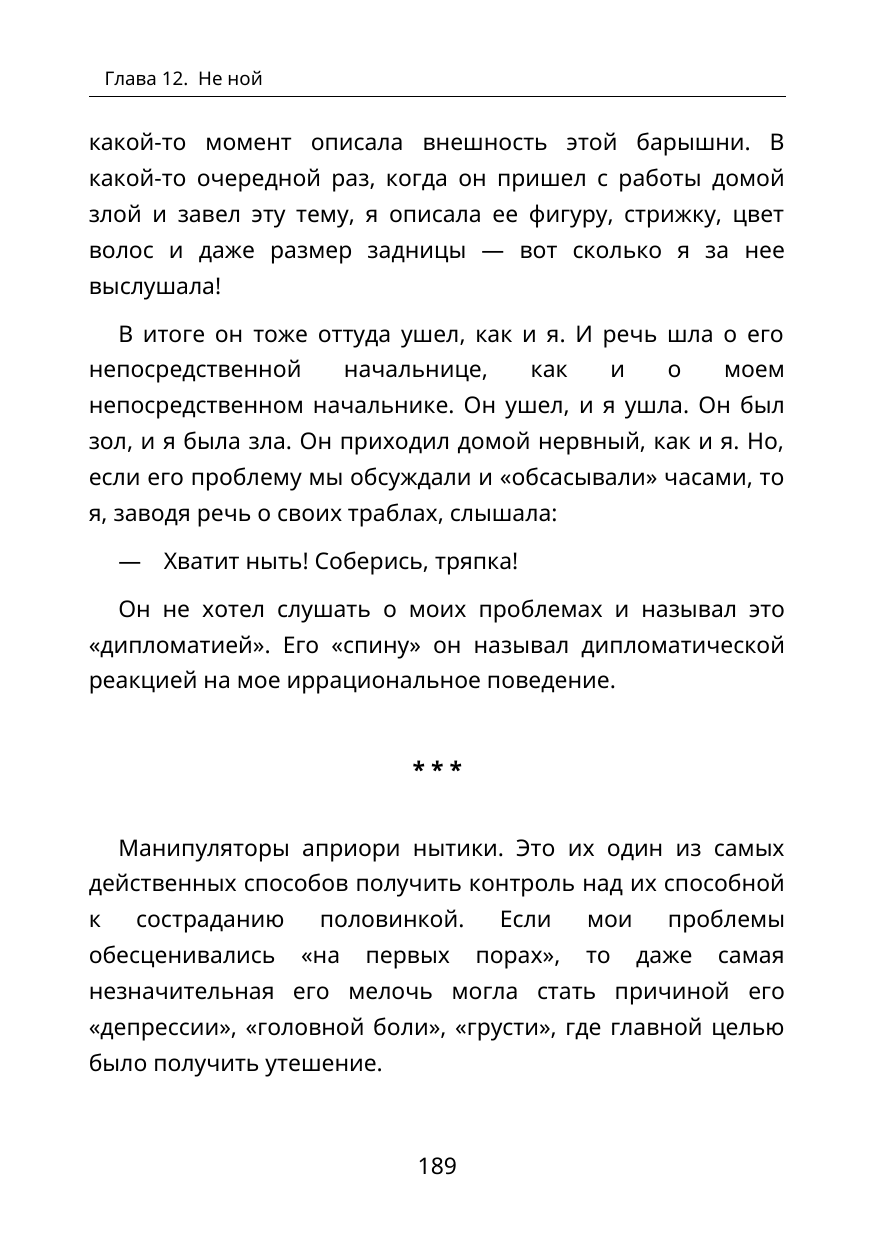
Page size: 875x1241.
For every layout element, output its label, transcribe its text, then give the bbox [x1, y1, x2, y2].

list Хватит ныть! Соберись, тряпка! [88, 545, 786, 576]
text Манипуляторы априори нытики. Это их один из самых действенных способов получить контроль над их способной к состраданию половинкой. Если мои проблемы обесценивались «на первых порах», то даже самая незначительная его мелочь могла стать причиной его «депрессии», «головной боли», «грусти», где главной целью было получить утешение. [88, 831, 786, 1078]
text какой-то момент описала внешность этой барышни. В какой-то очередной раз, когда он пришел с работы домой злой и завел эту тему, я описала ее фигуру, стрижку, цвет волос и даже размер задницы — вот сколько я за нее выслушала! [88, 126, 786, 301]
subtitle * * * [88, 754, 786, 785]
text В итоге он тоже оттуда ушел, как и я. И речь шла о его непосредственной начальнице, как и о моем непосредственном начальнике. Он ушел, и я ушла. Он был зол, и я была зла. Он приходил домой нервный, как и я. Но, если его проблему мы обсуждали и «обсасывали» часами, то я, заводя речь о своих траблах, слышала: [88, 317, 786, 528]
text Он не хотел слушать о моих проблемах и называл это «дипломатией». Его «спину» он называл дипломатической реакцией на мое иррациональное поведение. [88, 593, 786, 696]
